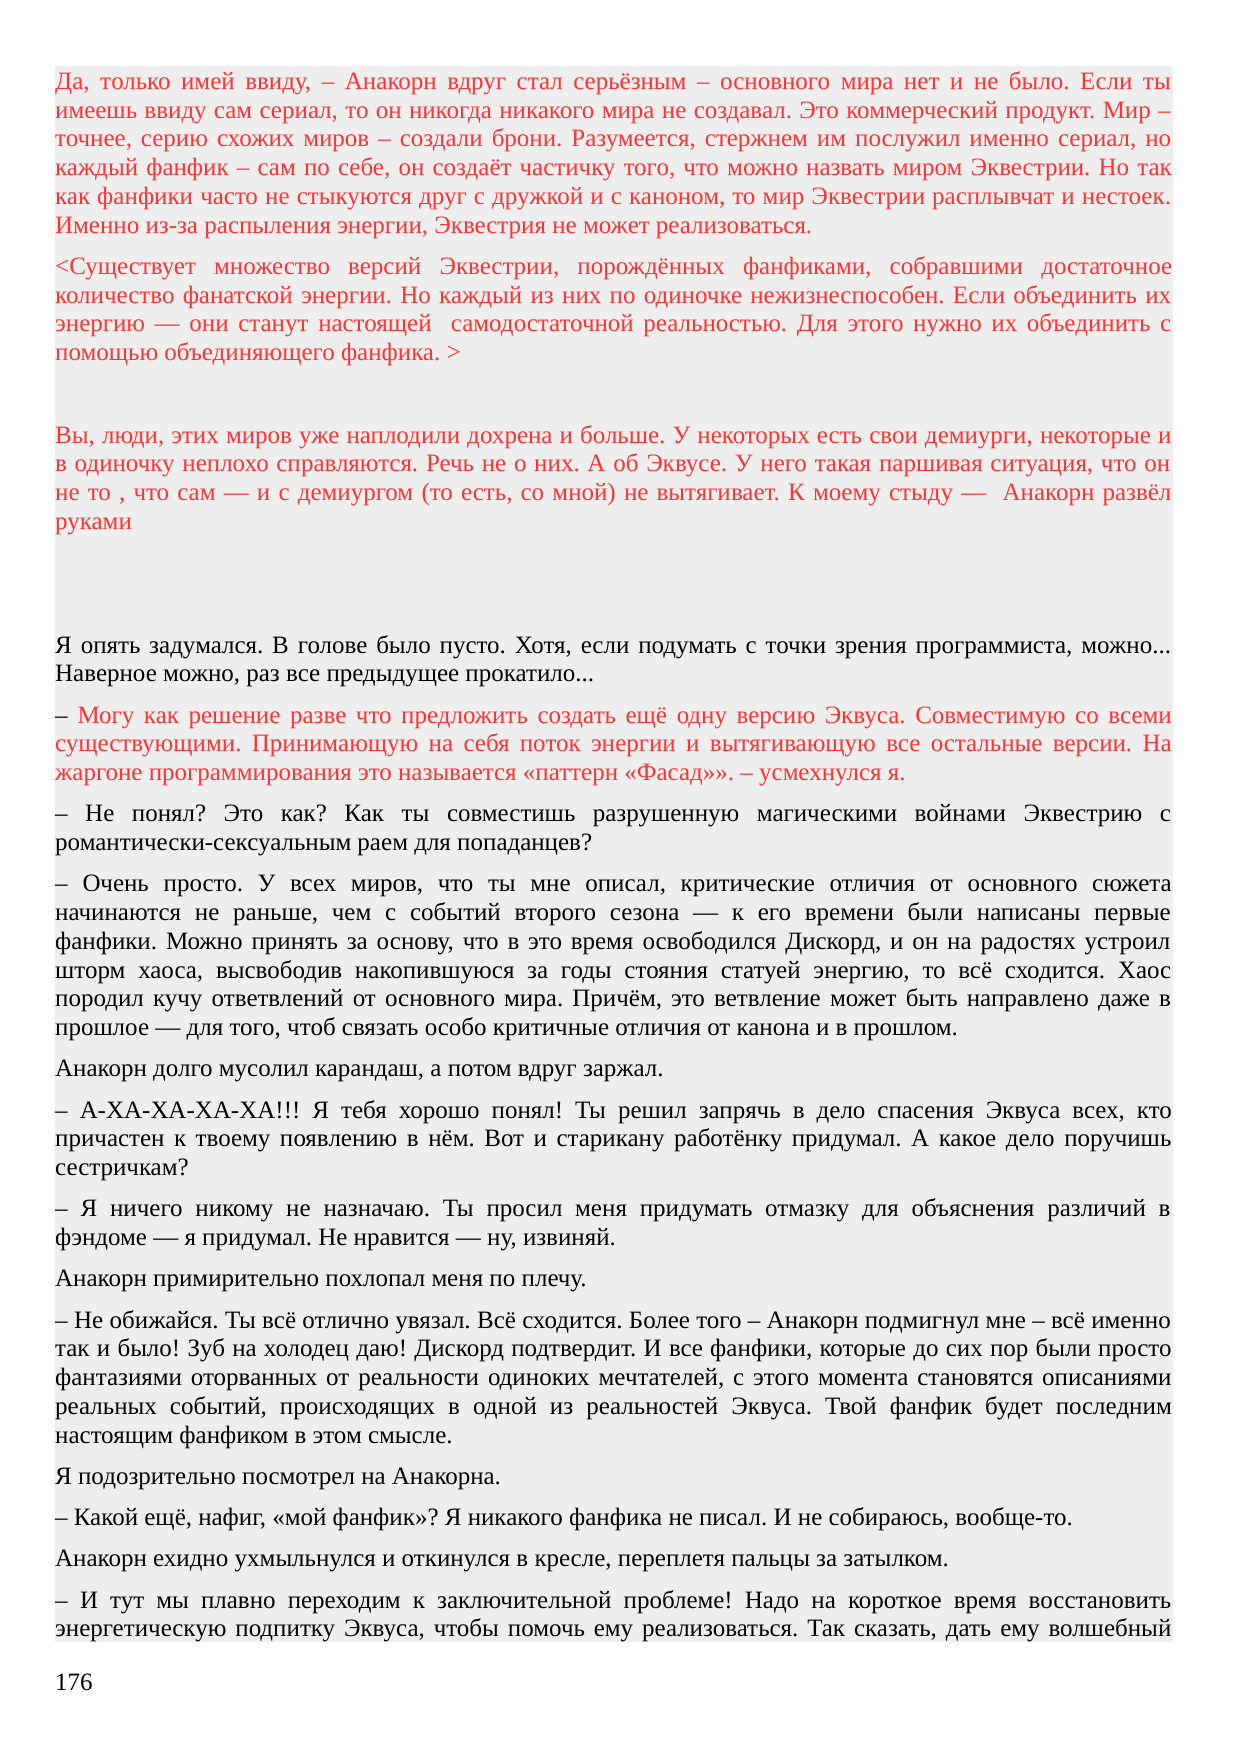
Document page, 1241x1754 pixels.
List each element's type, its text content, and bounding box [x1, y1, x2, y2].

text Да, только имей ввиду, – Анакорн вдруг стал серьёзным – основного мира нет и не было. Если ты имеешь ввиду сам сериал, то он никогда никакого мира не создавал. Это коммерческий продукт. Мир – точнее, серию схожих миров – создали брони. Разумеется, стержнем им послужил именно сериал, но каждый фанфик – сам по себе, он создаёт частичку того, что можно назвать миром Эквестрии. Но так как фанфики часто не стыкуются друг с дружкой и с каноном, то мир Эквестрии расплывчат и нестоек. Именно из-за распыления энергии, Эквестрия не может реализоваться. [55, 66, 1173, 238]
text Я опять задумался. В голове было пусто. Хотя, если подумать с точки зрения программиста, можно... Наверное можно, раз все предыдущее прокатило... [55, 630, 1173, 687]
text – Я ничего никому не назначаю. Ты просил меня придумать отмазку для объяснения различий в фэндоме — я придумал. Не нравится — ну, извиняй. [55, 1193, 1173, 1251]
text <Существует множество версий Эквестрии, порождённых фанфиками, собравшими достаточное количество фанатской энергии. Но каждый из них по одиночке нежизнеспособен. Если объединить их энергию — они станут настоящей самодостаточной реальностью. Для этого нужно их объединить с помощью объединяющего фанфика. > [55, 251, 1173, 366]
text Вы, люди, этих миров уже наплодили дохрена и больше. У некоторых есть свои демиурги, некоторые и в одиночку неплохо справляются. Речь не о них. А об Эквусе. У него такая паршивая ситуация, что он не то , что сам — и с демиургом (то есть, со мной) не вытягивает. К моему стыду — Анакорн развёл руками [55, 420, 1173, 535]
text Анакорн долго мусолил карандаш, а потом вдруг заржал. [55, 1053, 1173, 1082]
text – Не обижайся. Ты всё отлично увязал. Всё сходится. Более того – Анакорн подмигнул мне – всё именно так и было! Зуб на холодец даю! Дискорд подтвердит. И все фанфики, которые до сих пор были просто фантазиями оторванных от реальности одиноких мечтателей, с этого момента становятся описаниями реальных событий, происходящих в одной из реальностей Эквуса. Твой фанфик будет последним настоящим фанфиком в этом смысле. [55, 1305, 1173, 1448]
text Я подозрительно посмотрел на Анакорна. [55, 1461, 1173, 1490]
text – Не понял? Это как? Как ты совместишь разрушенную магическими войнами Эквестрию с романтически-сексуальным раем для попаданцев? [55, 798, 1173, 856]
text Анакорн ехидно ухмыльнулся и откинулся в кресле, переплетя пальцы за затылком. [55, 1543, 1173, 1572]
text – А-ХА-ХА-ХА-ХА!!! Я тебя хорошо понял! Ты решил запрячь в дело спасения Эквуса всех, кто причастен к твоему появлению в нём. Вот и старикану работёнку придумал. А какое дело поручишь сестричкам? [55, 1095, 1173, 1181]
text – Очень просто. У всех миров, что ты мне описал, критические отличия от основного сюжета начинаются не раньше, чем с событий второго сезона — к его времени были написаны первые фанфики. Можно принять за основу, что в это время освободился Дискорд, и он на радостях устроил шторм хаоса, высвободив накопившуюся за годы стояния статуей энергию, то всё сходится. Хаос породил кучу ответвлений от основного мира. Причём, это ветвление может быть направлено даже в прошлое — для того, чтоб связать особо критичные отличия от канона и в прошлом. [55, 868, 1173, 1041]
text – Какой ещё, нафиг, «мой фанфик»? Я никакого фанфика не писал. И не собираюсь, вообще-то. [55, 1502, 1173, 1531]
text Анакорн примирительно похлопал меня по плечу. [55, 1263, 1173, 1292]
text – Могу как решение разве что предложить создать ещё одну версию Эквуса. Совместимую со всеми существующими. Принимающую на себя поток энергии и вытягивающую все остальные версии. На жаргоне программирования это называется «паттерн «Фасад»». – усмехнулся я. [55, 700, 1173, 786]
text – И тут мы плавно переходим к заключительной проблеме! Надо на короткое время восстановить энергетическую подпитку Эквуса, чтобы помочь ему реализоваться. Так сказать, дать ему волшебный [55, 1585, 1173, 1642]
